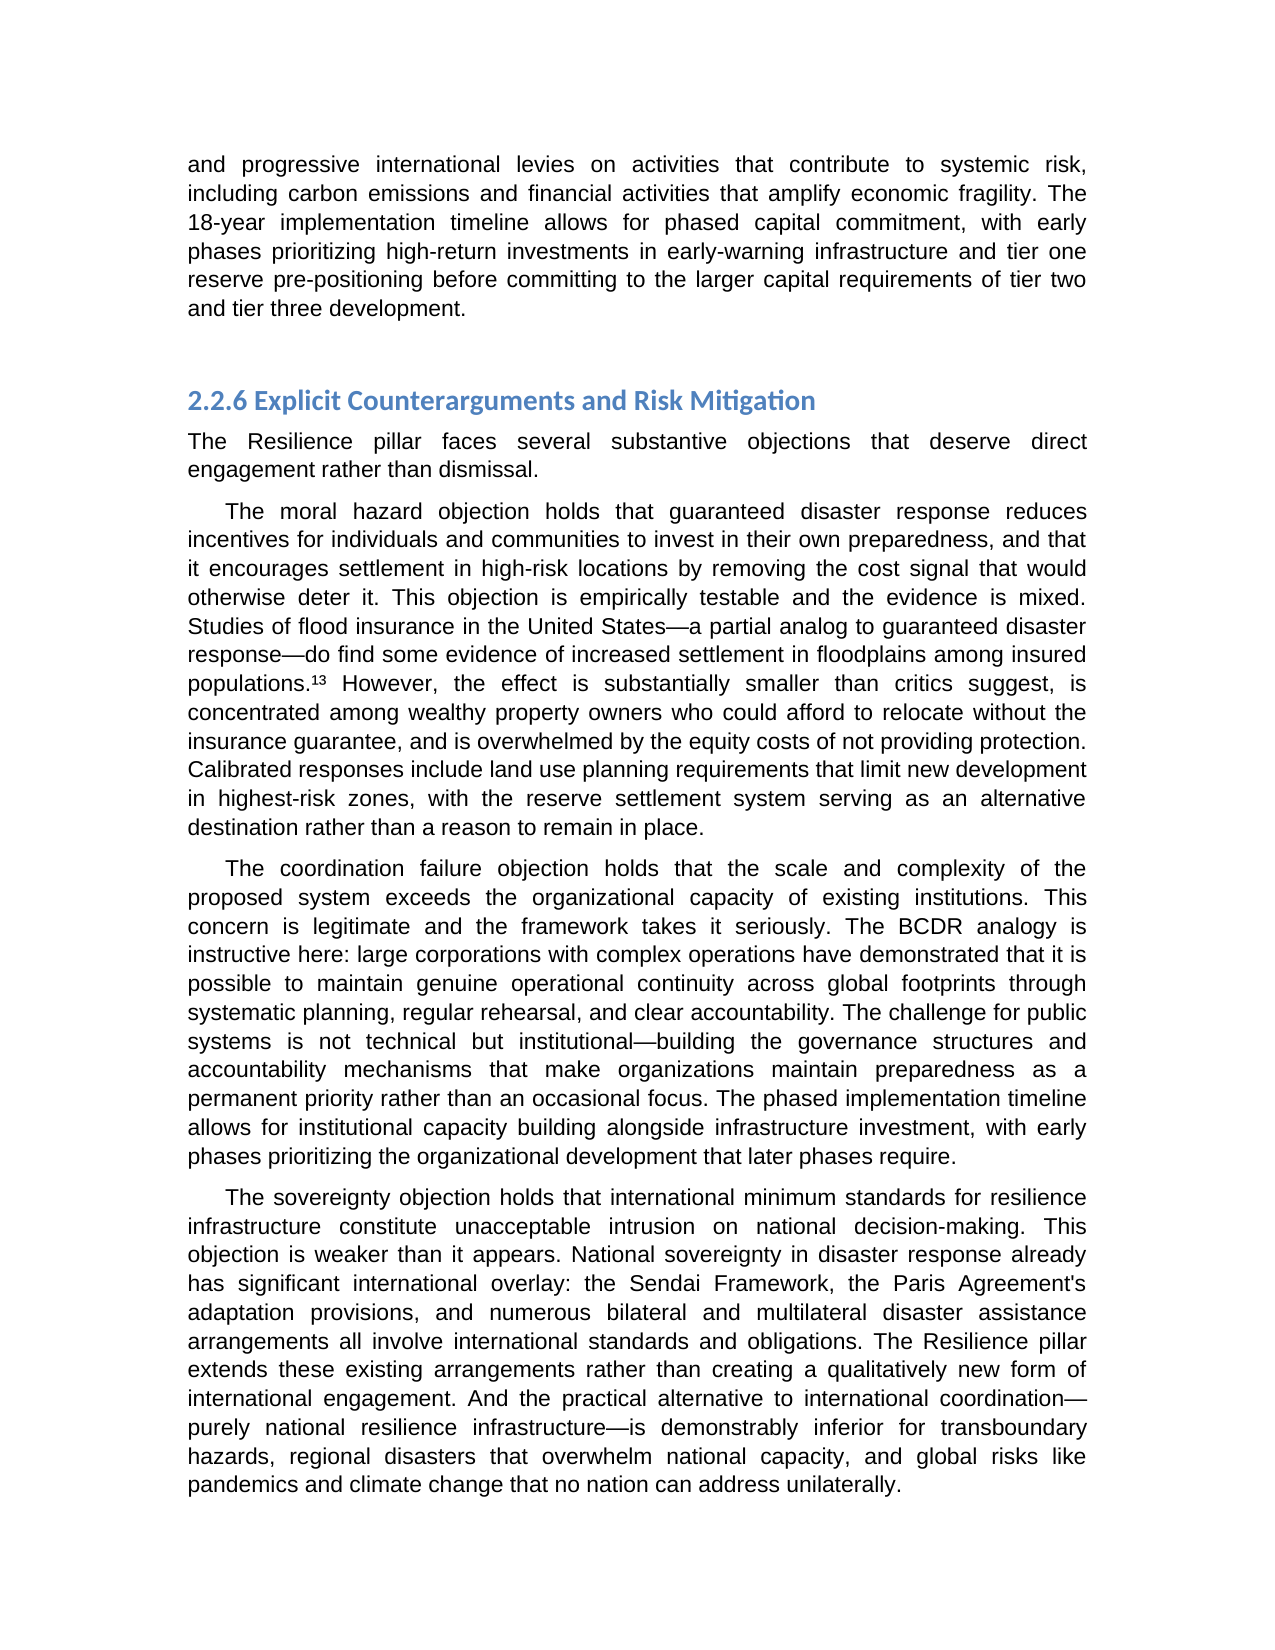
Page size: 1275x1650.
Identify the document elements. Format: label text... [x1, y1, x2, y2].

text The sovereignty objection holds that international minimum standards for resilience infrastructure constitute unacceptable intrusion on national decision-making. This objection is weaker than it appears. National sovereignty in disaster response already has significant international overlay: the Sendai Framework, the Paris Agreement's adaptation provisions, and numerous bilateral and multilateral disaster assistance arrangements all involve international standards and obligations. The Resilience pillar extends these existing arrangements rather than creating a qualitatively new form of international engagement. And the practical alternative to international coordination—purely national resilience infrastructure—is demonstrably inferior for transboundary hazards, regional disasters that overwhelm national capacity, and global risks like pandemics and climate change that no nation can address unilaterally. [187, 1182, 1087, 1499]
text The Resilience pillar faces several substantive objections that deserve direct engagement rather than dismissal. [187, 426, 1087, 484]
text The moral hazard objection holds that guaranteed disaster response reduces incentives for individuals and communities to invest in their own preparedness, and that it encourages settlement in high-risk locations by removing the cost signal that would otherwise deter it. This objection is empirically testable and the evidence is mixed. Studies of flood insurance in the United States—a partial analog to guaranteed disaster response—do find some evidence of increased settlement in floodplains among insured populations.¹³ However, the effect is substantially smaller than critics suggest, is concentrated among wealthy property owners who could afford to relocate without the insurance guarantee, and is overwhelmed by the equity costs of not providing protection. Calibrated responses include land use planning requirements that limit new development in highest-risk zones, with the reserve settlement system serving as an alternative destination rather than a reason to remain in place. [187, 496, 1087, 841]
text and progressive international levies on activities that contribute to systemic risk, including carbon emissions and financial activities that amplify economic fragility. The 18-year implementation timeline allows for phased capital commitment, with early phases prioritizing high-return investments in early-warning infrastructure and tier one reserve pre-positioning before committing to the larger capital requirements of tier two and tier three development. [187, 150, 1087, 322]
text The coordination failure objection holds that the scale and complexity of the proposed system exceeds the organizational capacity of existing institutions. This concern is legitimate and the framework takes it seriously. The BCDR analogy is instructive here: large corporations with complex operations have demonstrated that it is possible to maintain genuine operational continuity across global footprints through systematic planning, regular rehearsal, and clear accountability. The challenge for public systems is not technical but institutional—building the governance structures and accountability mechanisms that make organizations maintain preparedness as a permanent priority rather than an occasional focus. The phased implementation timeline allows for institutional capacity building alongside infrastructure investment, with early phases prioritizing the organizational development that later phases require. [187, 854, 1087, 1170]
subtitle 2.2.6 Explicit Counterarguments and Risk Mitigation [187, 382, 1087, 418]
